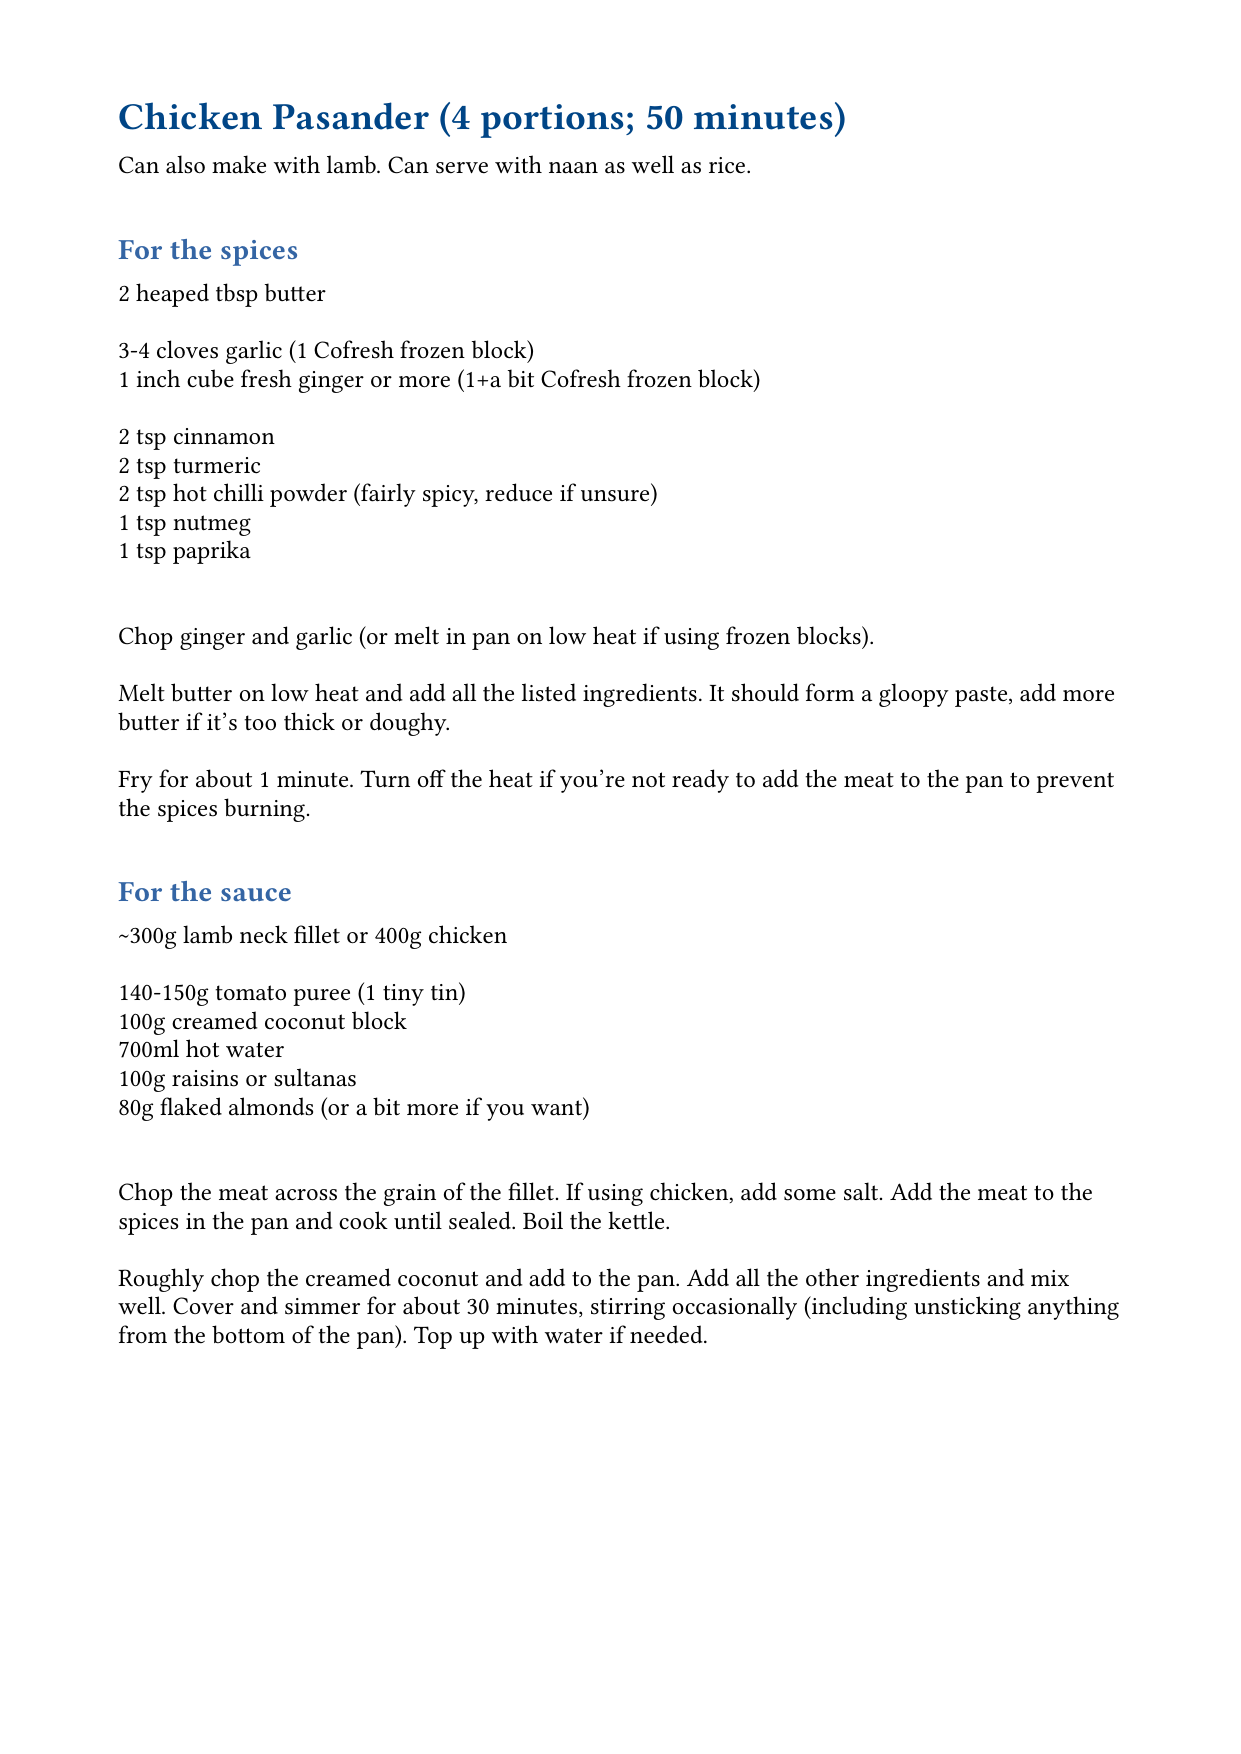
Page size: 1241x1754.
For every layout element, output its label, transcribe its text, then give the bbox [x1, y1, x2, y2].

subtitle For the spices [118, 234, 1122, 267]
subtitle For the sauce [118, 876, 1122, 909]
text Melt butter on low heat and add all the listed ingredients. It should form a gloopy paste, add more butter if it’s too thick or doughy. [118, 679, 1122, 736]
text ~300g lamb neck fillet or 400g chicken [118, 921, 1122, 950]
text Chop ginger and garlic (or melt in pan on low heat if using frozen blocks). [118, 622, 1122, 679]
text 3-4 cloves garlic (1 Cofresh frozen block) [118, 336, 1122, 365]
text Roughly chop the creamed coconut and add to the pan. Add all the other ingredients and mix well. Cover and simmer for about 30 minutes, stirring occasionally (including unsticking anything from the bottom of the pan). Top up with water if needed. [118, 1264, 1122, 1349]
text 2 tsp cinnamon [118, 422, 1122, 451]
text Can also make with lamb. Can serve with naan as well as rice. [118, 152, 1122, 180]
text Chop the meat across the grain of the fillet. If using chicken, add some salt. Add the meat to the spices in the pan and cook until sealed. Boil the kettle. [118, 1178, 1122, 1235]
text Fry for about 1 minute. Turn off the heat if you’re not ready to add the meat to the pan to prevent the spices burning. [118, 765, 1122, 822]
text 100g creamed coconut block [118, 1007, 1122, 1036]
text 1 tsp paprika [118, 536, 1122, 565]
text 1 tsp nutmeg [118, 508, 1122, 536]
subtitle Chicken Pasander (4 portions; 50 minutes) [118, 96, 1122, 139]
text 1 inch cube fresh ginger or more (1+a bit Cofresh frozen block) [118, 365, 1122, 393]
text 700ml hot water [118, 1036, 1122, 1064]
text 2 heaped tbsp butter [118, 279, 1122, 308]
text 2 tsp hot chilli powder (fairly spicy, reduce if unsure) [118, 479, 1122, 508]
text 140-150g tomato puree (1 tiny tin) [118, 978, 1122, 1007]
text 100g raisins or sultanas [118, 1064, 1122, 1093]
text 80g flaked almonds (or a bit more if you want) [118, 1093, 1122, 1121]
text 2 tsp turmeric [118, 451, 1122, 479]
